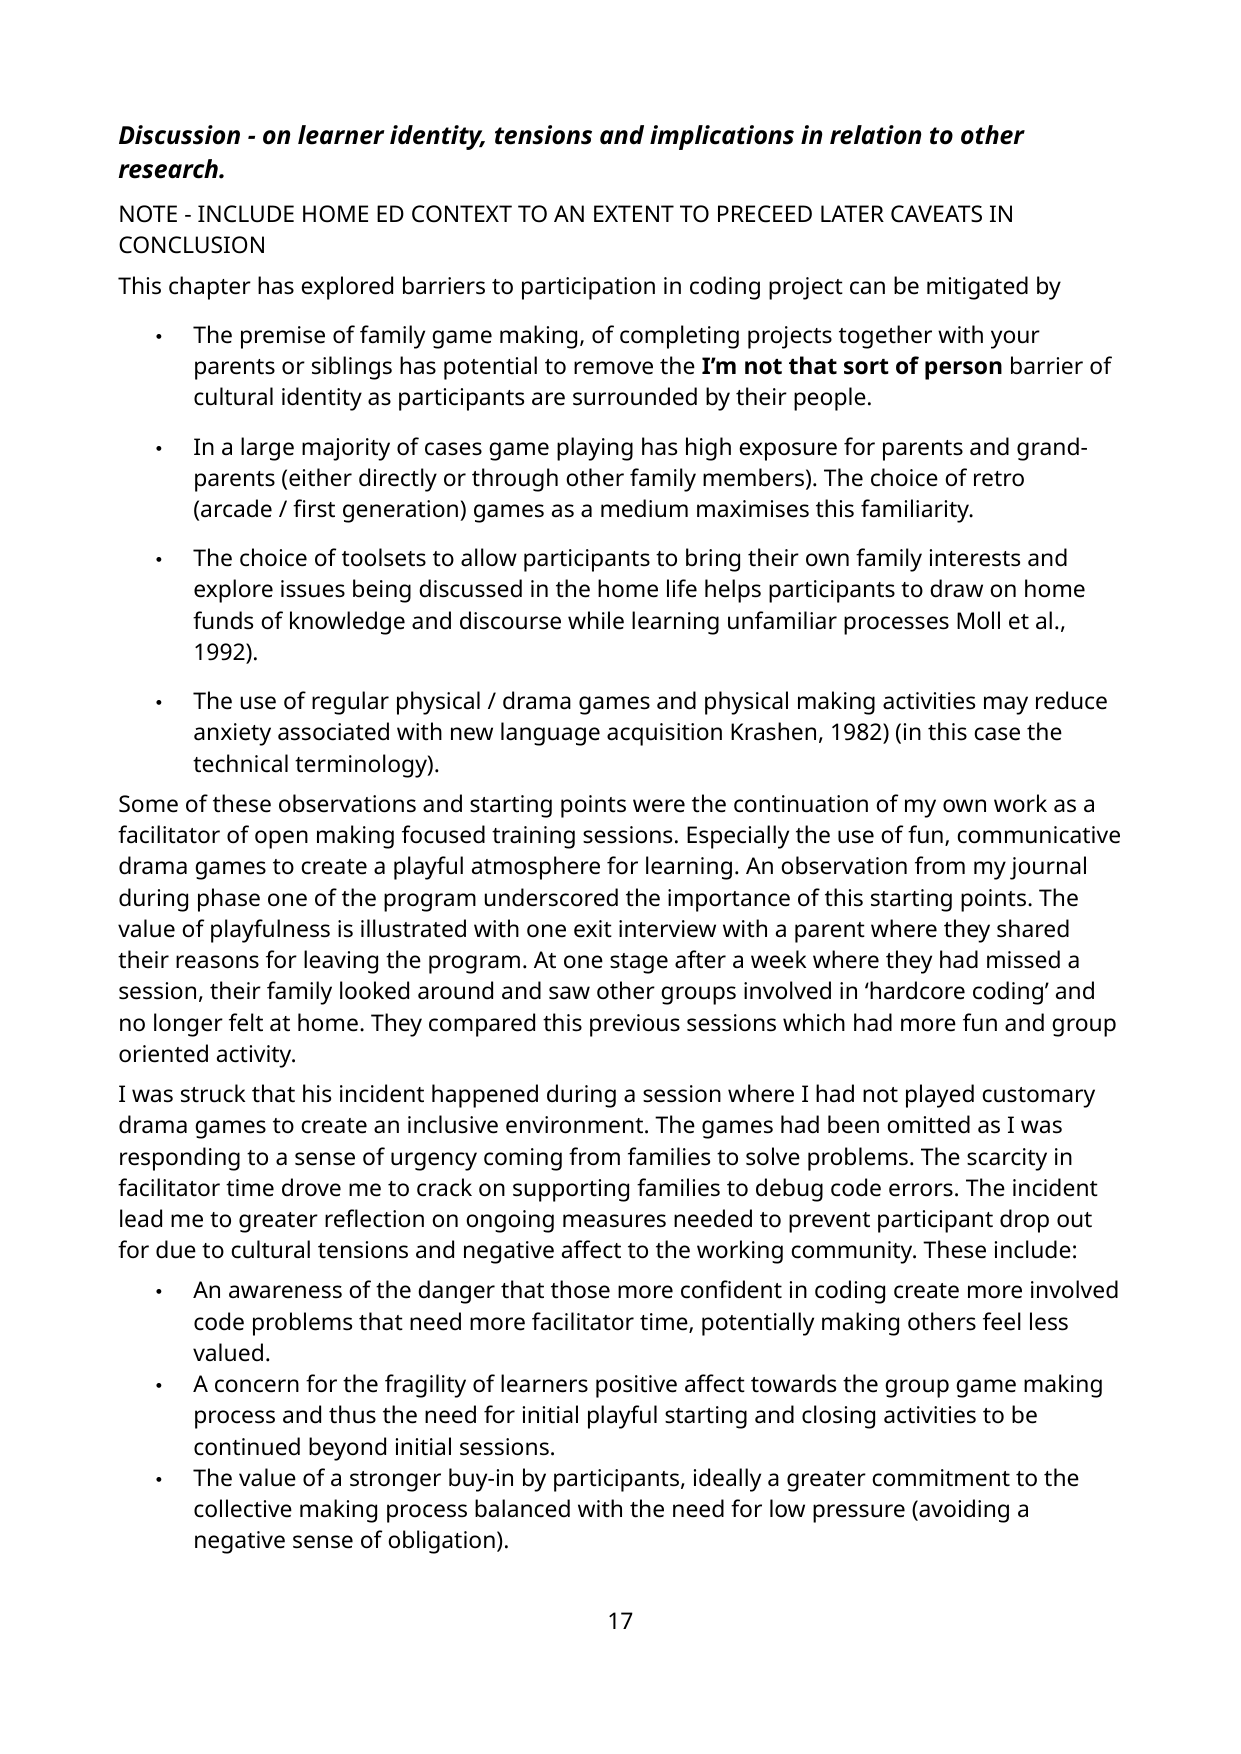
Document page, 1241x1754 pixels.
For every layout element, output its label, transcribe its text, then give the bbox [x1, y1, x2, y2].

list An awareness of the danger that those more confident in coding create more involved code problems that need more facilitator time, potentially making others feel less valued. [156, 1274, 1122, 1368]
list The choice of toolsets to allow participants to bring their own family interests and explore issues being discussed in the home life helps participants to draw on home funds of knowledge and discourse while learning unfamiliar processes Moll et al., 1992). [156, 542, 1122, 667]
list In a large majority of cases game playing has high exposure for parents and grand-parents (either directly or through other family members). The choice of retro (arcade / first generation) games as a medium maximises this familiarity. [156, 430, 1122, 524]
list The premise of family game making, of completing projects together with your parents or siblings has potential to remove the I’m not that sort of person barrier of cultural identity as participants are surrounded by their people. [156, 319, 1122, 412]
text This chapter has explored barriers to participation in coding project can be mitigated by [118, 269, 1122, 301]
text Some of these observations and starting points were the continuation of my own work as a facilitator of open making focused training sessions. Especially the use of fun, communicative drama games to create a playful atmosphere for learning. An observation from my journal during phase one of the program underscored the importance of this starting points. The value of playfulness is illustrated with one exit interview with a parent where they shared their reasons for leaving the program. At one stage after a week where they had missed a session, their family looked around and saw other groups involved in ‘hardcore coding’ and no longer felt at home. They compared this previous sessions which had more fun and group oriented activity. [118, 788, 1122, 1069]
text NOTE - INCLUDE HOME ED CONTEXT TO AN EXTENT TO PRECEED LATER CAVEATS IN CONCLUSION [118, 198, 1122, 261]
list The use of regular physical / drama games and physical making activities may reduce anxiety associated with new language acquisition Krashen, 1982) (in this case the technical terminology). [156, 685, 1122, 779]
text I was struck that his incident happened during a session where I had not played customary drama games to create an inclusive environment. The games had been omitted as I was responding to a sense of urgency coming from families to solve problems. The scarcity in facilitator time drove me to crack on supporting families to debug code errors. The incident lead me to greater reflection on ongoing measures needed to prevent participant drop out for due to cultural tensions and negative affect to the working community. These include: [118, 1078, 1122, 1265]
list A concern for the fragility of learners positive affect towards the group game making process and thus the need for initial playful starting and closing activities to be continued beyond initial sessions. [156, 1368, 1122, 1462]
subtitle Discussion - on learner identity, tensions and implications in relation to other research. [118, 118, 1122, 186]
list The value of a stronger buy-in by participants, ideally a greater commitment to the collective making process balanced with the need for low pressure (avoiding a negative sense of obligation). [156, 1462, 1122, 1556]
